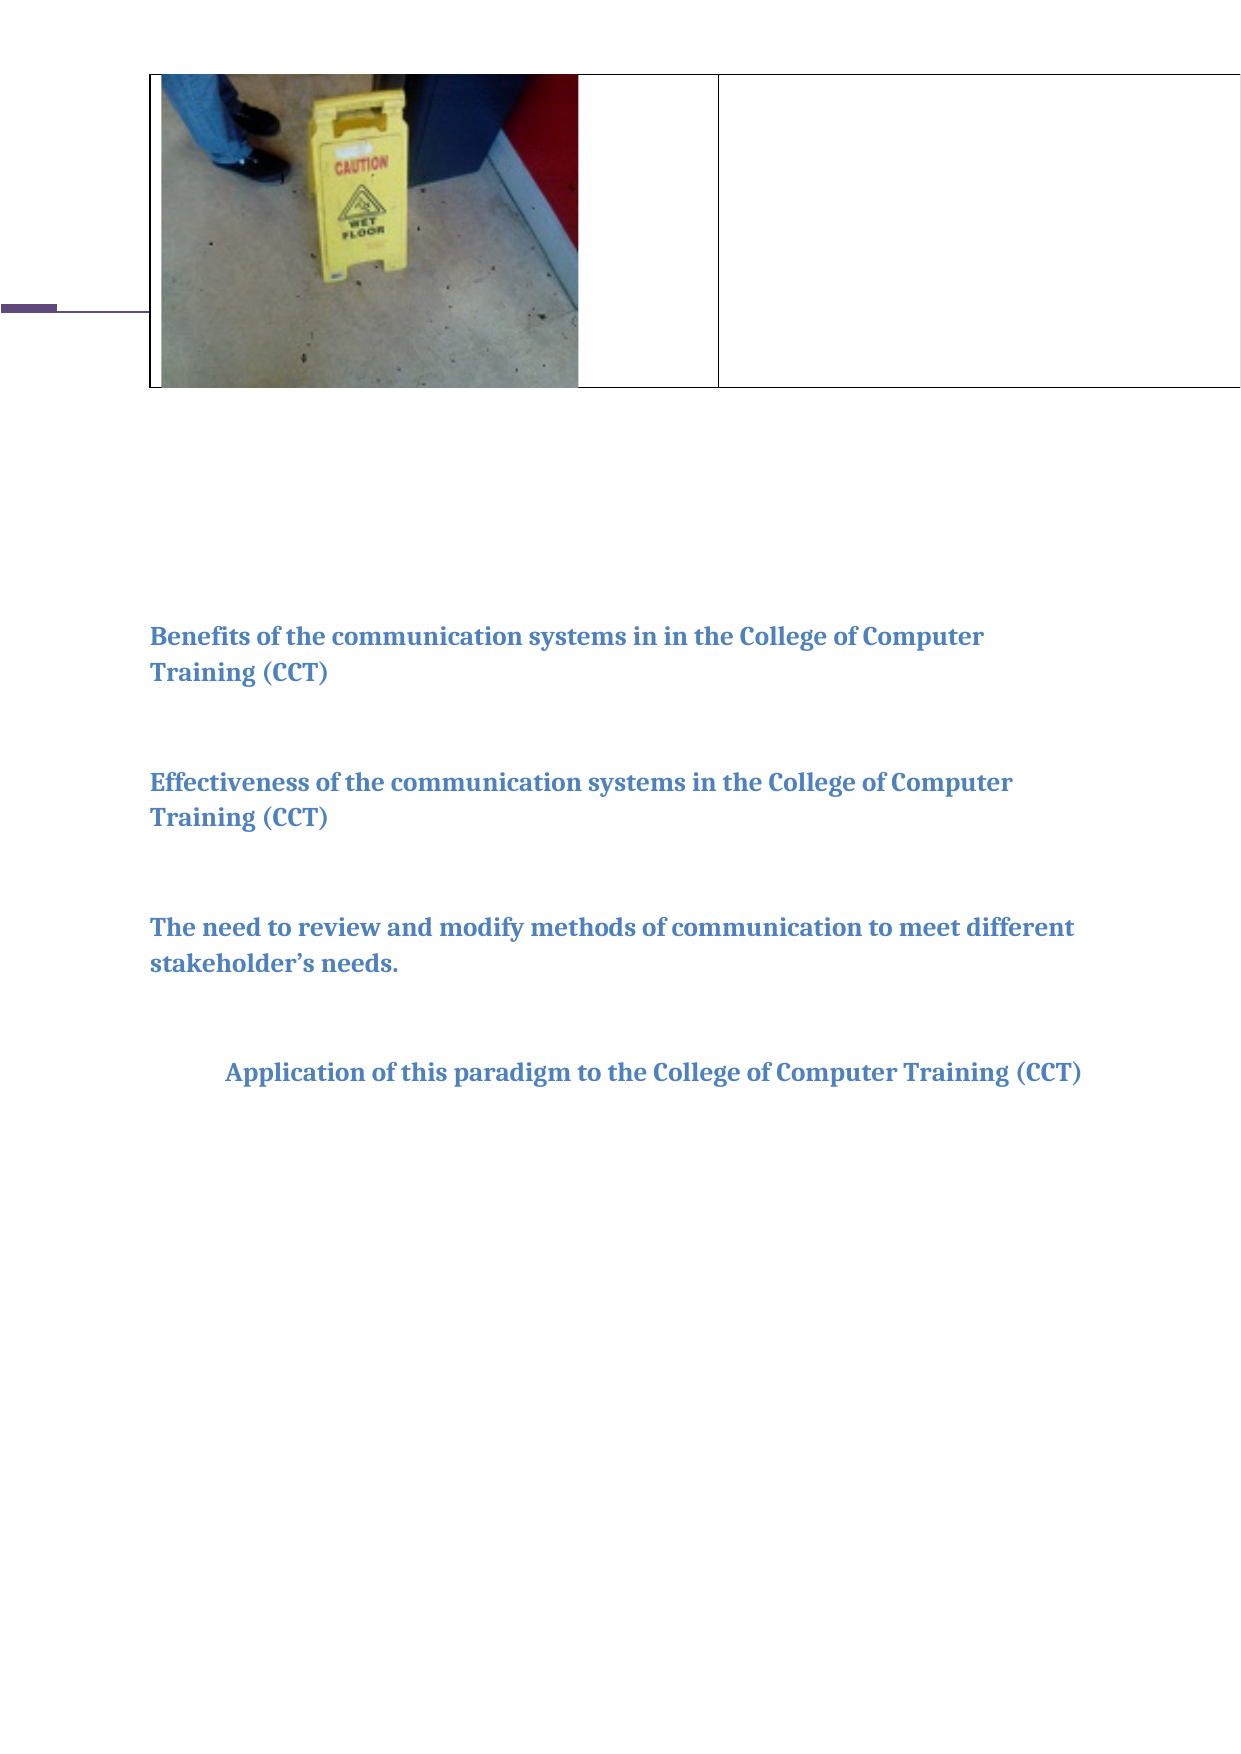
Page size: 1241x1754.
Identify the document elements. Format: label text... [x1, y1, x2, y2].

table_cell [719, 75, 1240, 387]
table_cell [579, 75, 718, 387]
subtitle The need to review and modify methods of communication to meet different stakeholder’s needs. [150, 912, 1090, 979]
subtitle Application of this paradigm to the College of Computer Training (CCT) [150, 1057, 1090, 1088]
subtitle Effectiveness of the communication systems in the College of Computer Training (CCT) [150, 767, 1090, 833]
subtitle Benefits of the communication systems in in the College of Computer Training (CCT) [150, 621, 1090, 688]
table_cell [151, 75, 161, 387]
